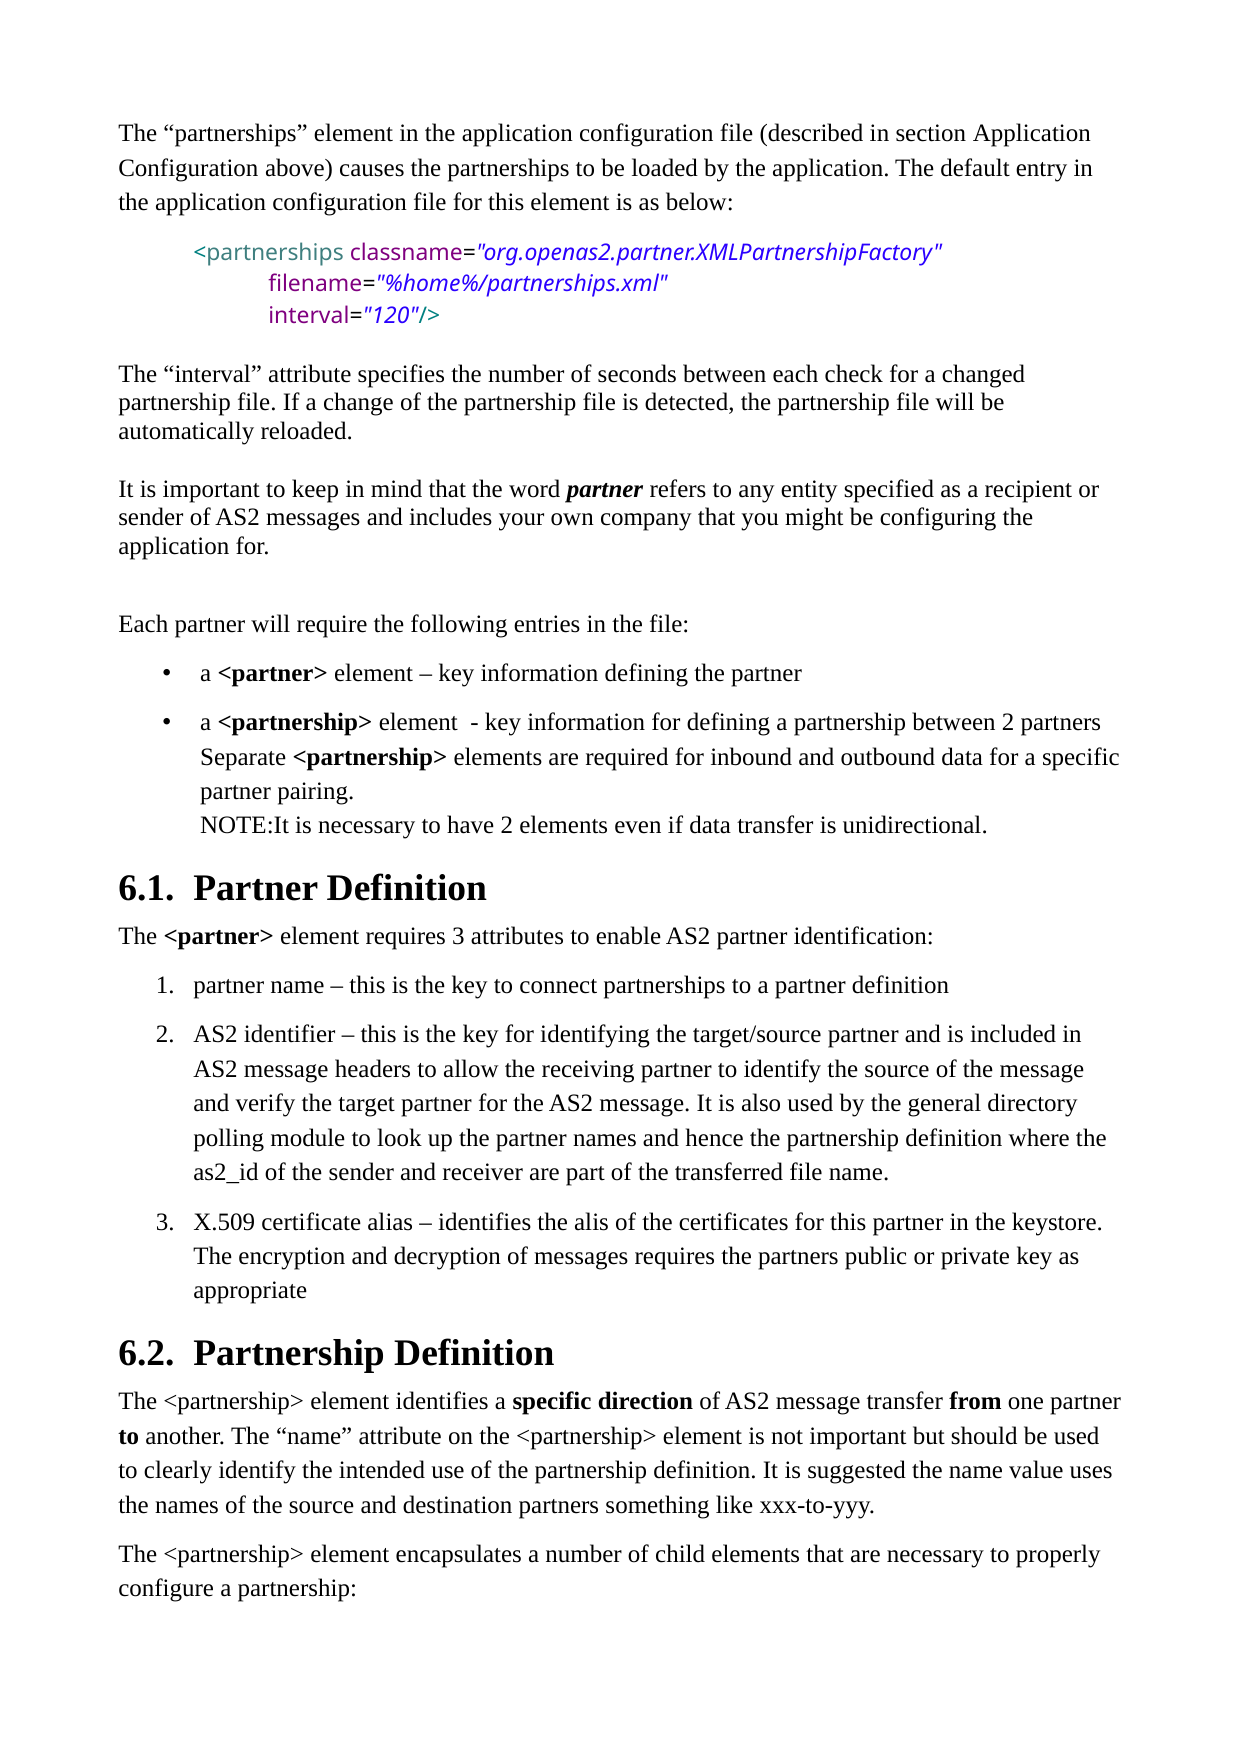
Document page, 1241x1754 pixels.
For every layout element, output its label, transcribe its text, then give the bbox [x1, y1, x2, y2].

text filename="%home%/partnerships.xml" [118, 267, 1122, 299]
list a <partner> element – key information defining the partner [162, 658, 1122, 687]
text It is important to keep in mind that the word partner refers to any entity specified as a recipient or sender of AS2 messages and includes your own company that you might be configuring the application for. [118, 474, 1122, 560]
text The <partnership> element identifies a specific direction of AS2 message transfer from one partner to another. The “name” attribute on the <partnership> element is not important but should be used to clearly identify the intended use of the partnership definition. It is suggested the name value uses the names of the source and destination partners something like xxx-to-yyy. [118, 1386, 1122, 1519]
list a <partnership> element - key information for defining a partnership between 2 partners Separate <partnership> elements are required for inbound and outbound data for a specific partner pairing. NOTE:It is necessary to have 2 elements even if data transfer is unidirectional. [162, 707, 1122, 839]
list AS2 identifier – this is the key for identifying the target/source partner and is included in AS2 message headers to allow the receiving partner to identify the source of the message and verify the target partner for the AS2 message. It is also used by the general directory polling module to look up the partner names and hence the partnership definition where the as2_id of the sender and receiver are part of the transferred file name. [156, 1019, 1122, 1186]
text The “interval” attribute specifies the number of seconds between each check for a changed partnership file. If a change of the partnership file is detected, the partnership file will be automatically reloaded. [118, 359, 1122, 445]
subtitle Partner Definition [118, 866, 1122, 909]
text interval="120"/> [118, 299, 1122, 330]
list X.509 certificate alias – identifies the alis of the certificates for this partner in the keystore. The encryption and decryption of messages requires the partners public or private key as appropriate [156, 1207, 1122, 1304]
text The <partnership> element encapsulates a number of child elements that are necessary to properly configure a partnership: [118, 1539, 1122, 1602]
list partner name – this is the key to connect partnerships to a partner definition [156, 971, 1122, 999]
subtitle Partnership Definition [118, 1331, 1122, 1374]
text The <partner> element requires 3 attributes to enable AS2 partner identification: [118, 921, 1122, 950]
text Each partner will require the following entries in the file: [118, 609, 1122, 638]
text <partnerships classname="org.openas2.partner.XMLPartnershipFactory" [118, 236, 1122, 267]
text The “partnerships” element in the application configuration file (described in section Application Configuration above) causes the partnerships to be loaded by the application. The default entry in the application configuration file for this element is as below: [118, 118, 1122, 216]
